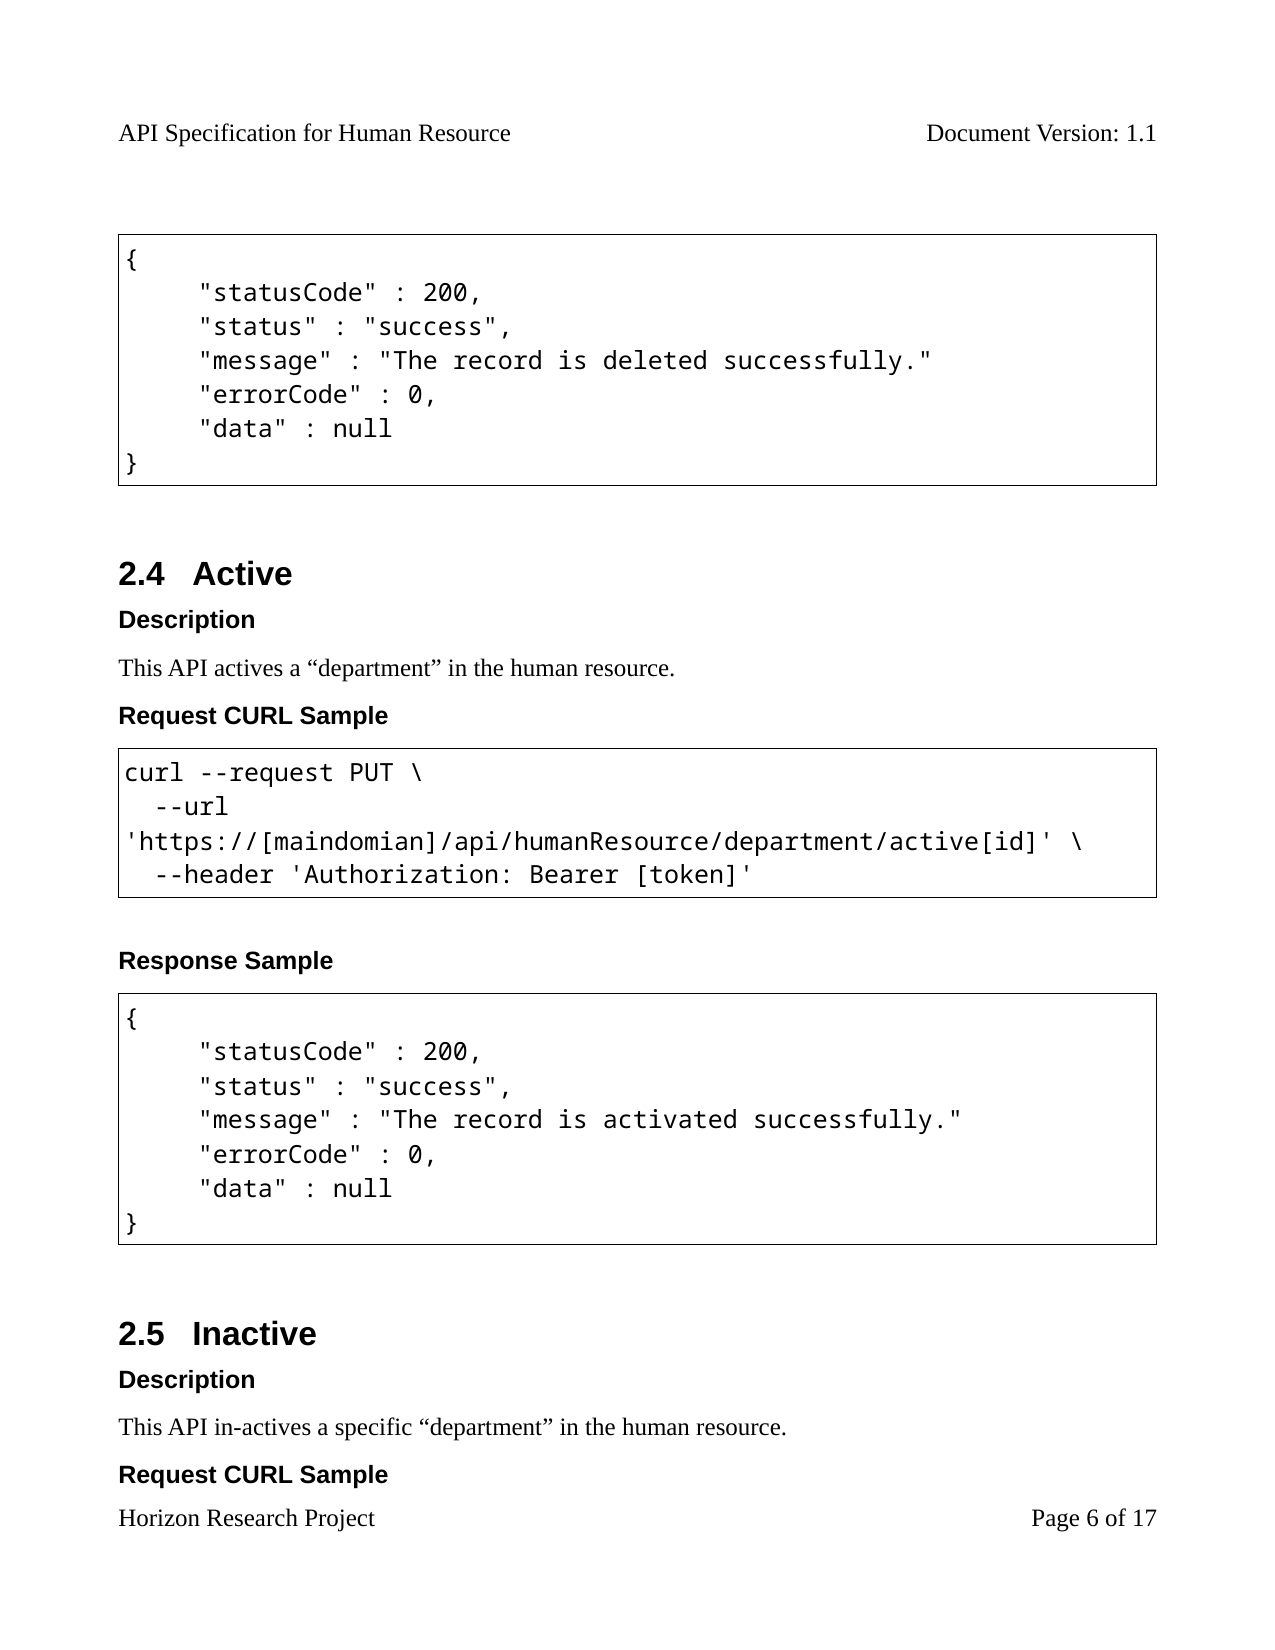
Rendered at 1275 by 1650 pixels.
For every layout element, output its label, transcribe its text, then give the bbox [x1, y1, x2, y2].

subtitle Inactive [118, 1314, 1157, 1352]
text Response Sample [118, 946, 1157, 974]
text Request CURL Sample [118, 701, 1157, 729]
text Description [118, 1365, 1157, 1393]
table_header curl --request PUT \ --url 'https://[maindomian]/api/humanResource/department/active[id]' \ --header 'Authorization: Bearer [token]' [119, 749, 1156, 897]
subtitle Active [118, 554, 1157, 593]
table_header { "statusCode" : 200, "status" : "success", "message" : "The record is activated successfully." "errorCode" : 0, "data" : null } [119, 994, 1156, 1244]
text Description [118, 605, 1157, 634]
text This API actives a “department” in the human resource. [118, 653, 1157, 682]
text Request CURL Sample [118, 1460, 1157, 1489]
text This API in-actives a specific “department” in the human resource. [118, 1412, 1157, 1441]
table_header { "statusCode" : 200, "status" : "success", "message" : "The record is deleted successfully." "errorCode" : 0, "data" : null } [119, 235, 1156, 485]
